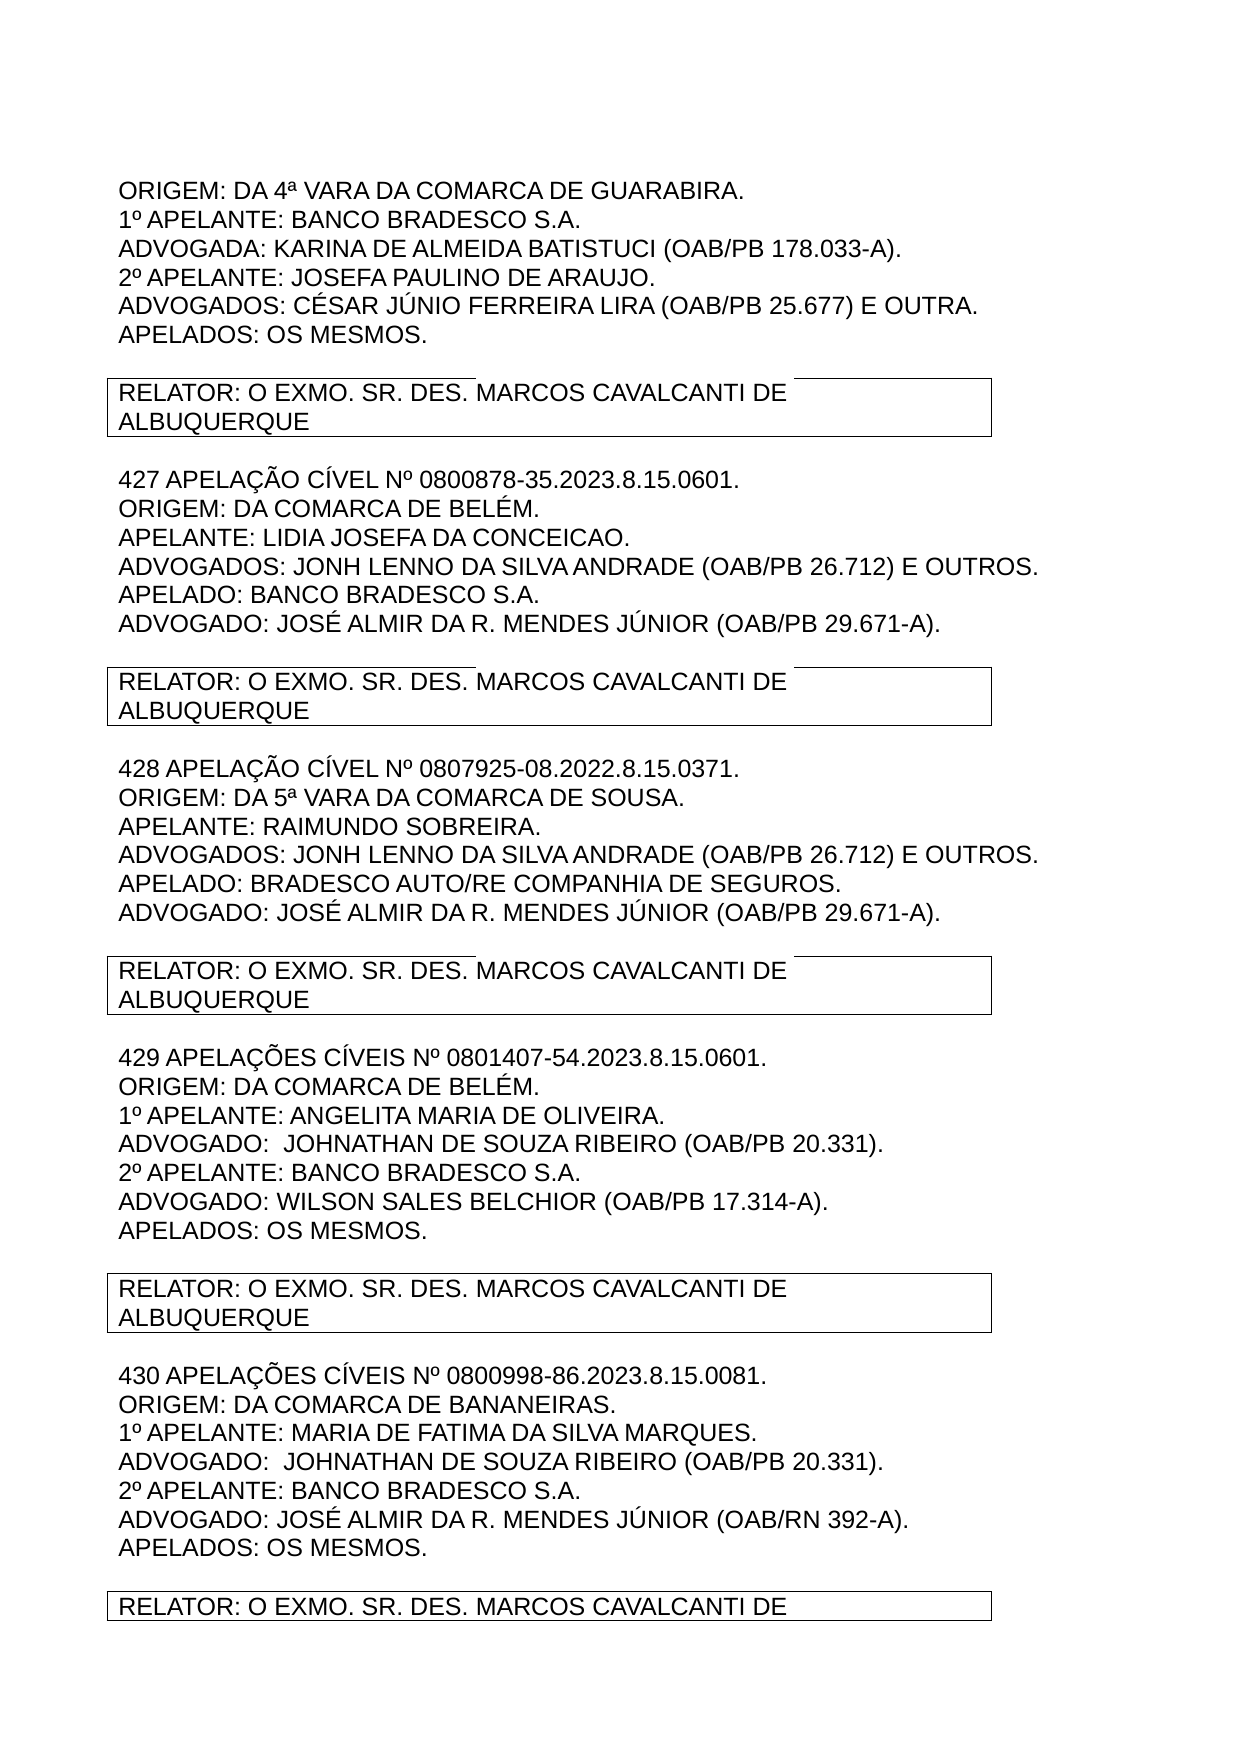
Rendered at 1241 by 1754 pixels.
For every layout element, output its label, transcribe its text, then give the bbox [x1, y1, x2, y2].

text APELADOS: OS MESMOS. [118, 1533, 1122, 1562]
text ORIGEM: DA 5ª VARA DA COMARCA DE SOUSA. [118, 783, 1122, 812]
text ADVOGADO: JOHNATHAN DE SOUZA RIBEIRO (OAB/PB 20.331). [118, 1129, 1122, 1158]
text ORIGEM: DA COMARCA DE BELÉM. [118, 1072, 1122, 1101]
text 427 APELAÇÃO CÍVEL Nº 0800878-35.2023.8.15.0601. [118, 465, 1122, 494]
text 2º APELANTE: BANCO BRADESCO S.A. [118, 1476, 1122, 1505]
text APELADOS: OS MESMOS. [118, 320, 1122, 349]
text APELADO: BANCO BRADESCO S.A. [118, 580, 1122, 609]
text ORIGEM: DA COMARCA DE BELÉM. [118, 494, 1122, 523]
text 428 APELAÇÃO CÍVEL Nº 0807925-08.2022.8.15.0371. [118, 754, 1122, 783]
text APELADOS: OS MESMOS. [118, 1216, 1122, 1244]
text 1º APELANTE: MARIA DE FATIMA DA SILVA MARQUES. [118, 1418, 1122, 1447]
text 1º APELANTE: BANCO BRADESCO S.A. [118, 205, 1122, 234]
text ADVOGADO: JOSÉ ALMIR DA R. MENDES JÚNIOR (OAB/RN 392-A). [118, 1505, 1122, 1533]
text ADVOGADOS: JONH LENNO DA SILVA ANDRADE (OAB/PB 26.712) E OUTROS. [118, 552, 1122, 580]
text 2º APELANTE: JOSEFA PAULINO DE ARAUJO. [118, 263, 1122, 291]
table_header RELATOR: O EXMO. SR. DES. MARCOS CAVALCANTI DE ALBUQUERQUE [108, 379, 991, 436]
text ORIGEM: DA 4ª VARA DA COMARCA DE GUARABIRA. [118, 176, 1122, 205]
text ORIGEM: DA COMARCA DE BANANEIRAS. [118, 1390, 1122, 1418]
table_header RELATOR: O EXMO. SR. DES. MARCOS CAVALCANTI DE ALBUQUERQUE [108, 1274, 991, 1331]
text ADVOGADA: KARINA DE ALMEIDA BATISTUCI (OAB/PB 178.033-A). [118, 234, 1122, 263]
text ADVOGADOS: JONH LENNO DA SILVA ANDRADE (OAB/PB 26.712) E OUTROS. [118, 841, 1122, 869]
text APELADO: BRADESCO AUTO/RE COMPANHIA DE SEGUROS. [118, 869, 1122, 898]
text APELANTE: LIDIA JOSEFA DA CONCEICAO. [118, 523, 1122, 552]
text 429 APELAÇÕES CÍVEIS Nº 0801407-54.2023.8.15.0601. [118, 1043, 1122, 1072]
table_header RELATOR: O EXMO. SR. DES. MARCOS CAVALCANTI DE ALBUQUERQUE [108, 957, 991, 1014]
text ADVOGADOS: CÉSAR JÚNIO FERREIRA LIRA (OAB/PB 25.677) E OUTRA. [118, 291, 1122, 320]
text 1º APELANTE: ANGELITA MARIA DE OLIVEIRA. [118, 1101, 1122, 1129]
table_header RELATOR: O EXMO. SR. DES. MARCOS CAVALCANTI DE ALBUQUERQUE [108, 668, 991, 725]
text ADVOGADO: JOHNATHAN DE SOUZA RIBEIRO (OAB/PB 20.331). [118, 1447, 1122, 1476]
table_header RELATOR: O EXMO. SR. DES. MARCOS CAVALCANTI DE [108, 1592, 991, 1620]
text ADVOGADO: WILSON SALES BELCHIOR (OAB/PB 17.314-A). [118, 1187, 1122, 1216]
text 430 APELAÇÕES CÍVEIS Nº 0800998-86.2023.8.15.0081. [118, 1361, 1122, 1390]
text 2º APELANTE: BANCO BRADESCO S.A. [118, 1158, 1122, 1187]
text ADVOGADO: JOSÉ ALMIR DA R. MENDES JÚNIOR (OAB/PB 29.671-A). [118, 898, 1122, 927]
text ADVOGADO: JOSÉ ALMIR DA R. MENDES JÚNIOR (OAB/PB 29.671-A). [118, 609, 1122, 638]
text APELANTE: RAIMUNDO SOBREIRA. [118, 812, 1122, 841]
